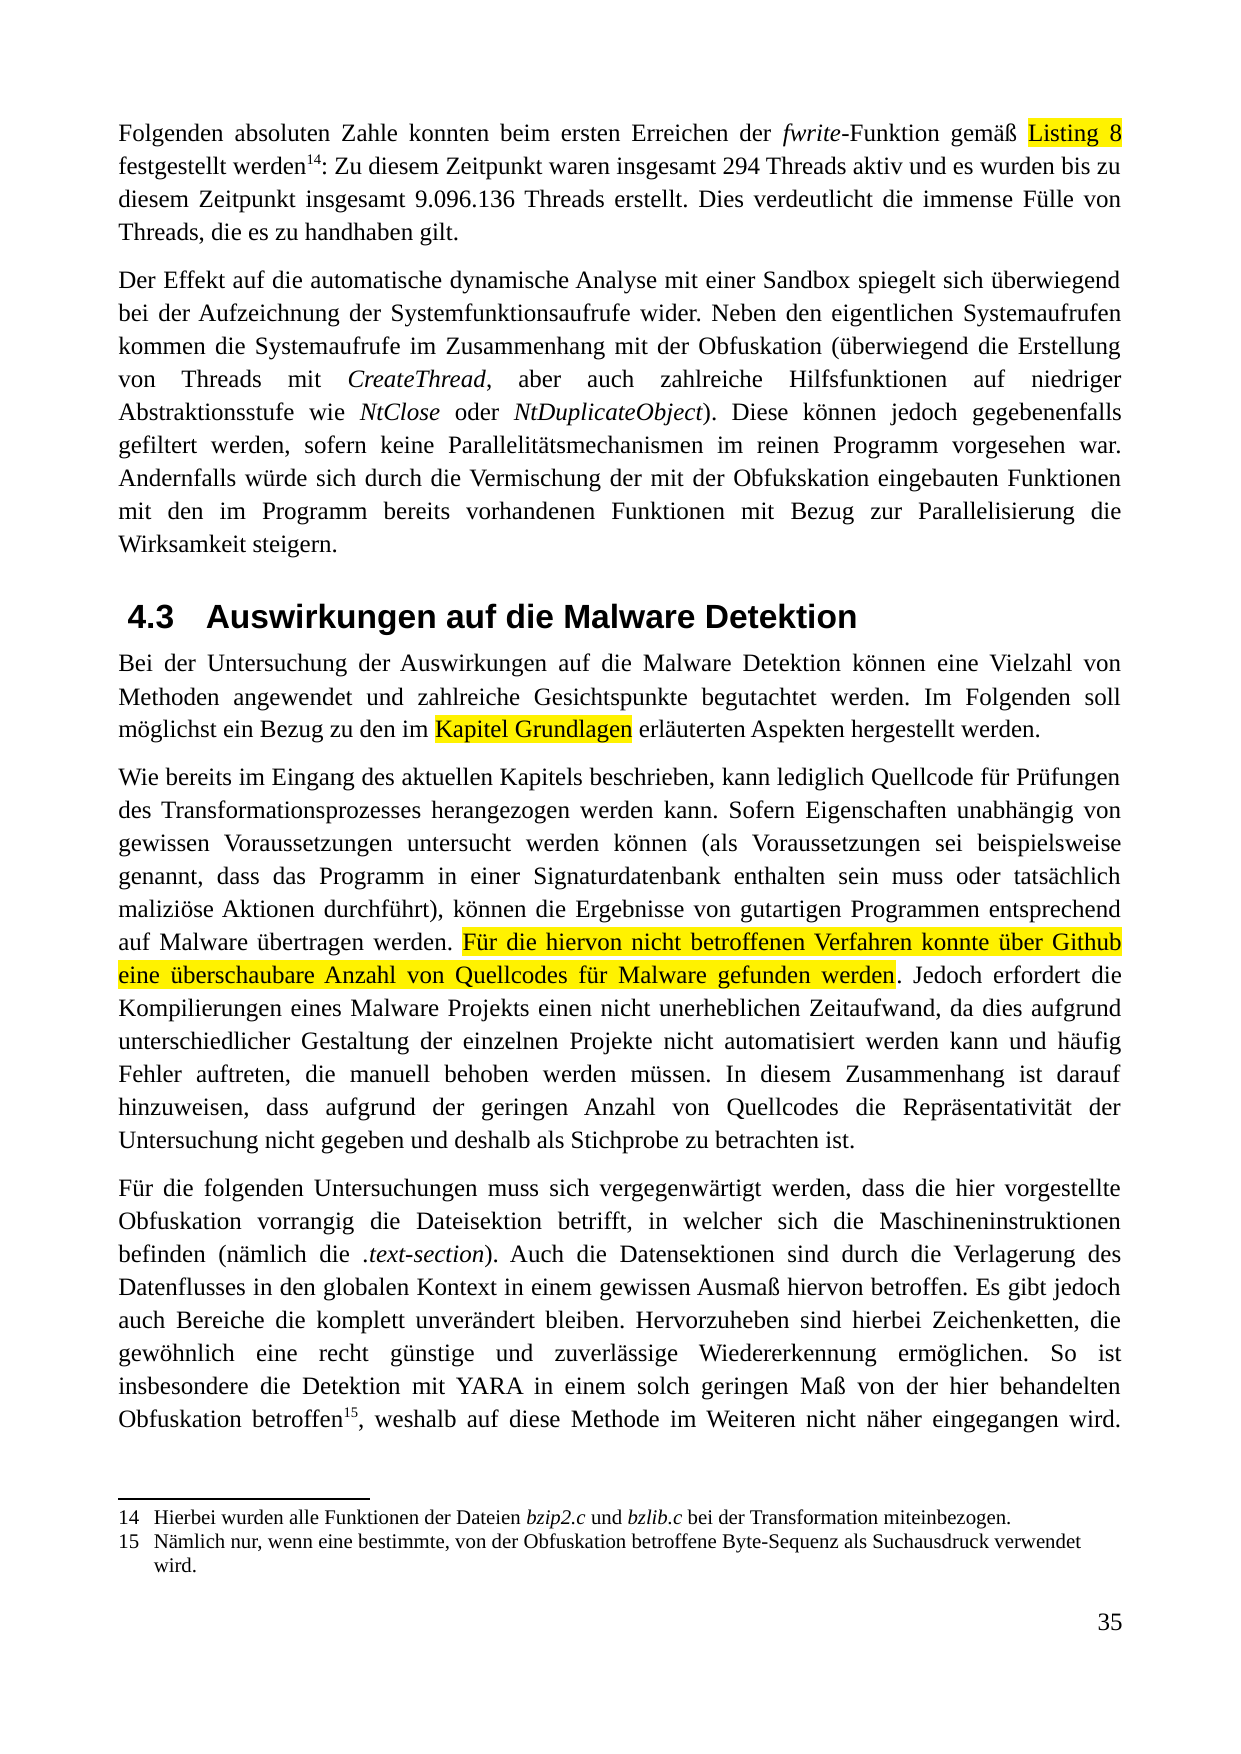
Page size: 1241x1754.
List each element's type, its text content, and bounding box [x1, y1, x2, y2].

text Hierbei wurden alle Funktionen der Dateien bzip2.c und bzlib.c bei der Transformation miteinbezogen. [118, 1505, 1122, 1529]
text Wie bereits im Eingang des aktuellen Kapitels beschrieben, kann lediglich Quellcode für Prüfungen des Transformationsprozesses herangezogen werden kann. Sofern Eigenschaften unabhängig von gewissen Voraussetzungen untersucht werden können (als Voraussetzungen sei beispielsweise genannt, dass das Programm in einer Signaturdatenbank enthalten sein muss oder tatsächlich maliziöse Aktionen durchführt), können die Ergebnisse von gutartigen Programmen entsprechend auf Malware übertragen werden. Für die hiervon nicht betroffenen Verfahren konnte über Github eine überschaubare Anzahl von Quellcodes für Malware gefunden werden. Jedoch erfordert die Kompilierungen eines Malware Projekts einen nicht unerheblichen Zeitaufwand, da dies aufgrund unterschiedlicher Gestaltung der einzelnen Projekte nicht automatisiert werden kann und häufig Fehler auftreten, die manuell behoben werden müssen. In diesem Zusammenhang ist darauf hinzuweisen, dass aufgrund der geringen Anzahl von Quellcodes die Repräsentativität der Untersuchung nicht gegeben und deshalb als Stichprobe zu betrachten ist. [118, 762, 1122, 1154]
text Bei der Untersuchung der Auswirkungen auf die Malware Detektion können eine Vielzahl von Methoden angewendet und zahlreiche Gesichtspunkte begutachtet werden. Im Folgenden soll möglichst ein Bezug zu den im Kapitel Grundlagen erläuterten Aspekten hergestellt werden. [118, 648, 1122, 743]
text Folgenden absoluten Zahle konnten beim ersten Erreichen der fwrite-Funktion gemäß Listing 8 festgestellt werden: Zu diesem Zeitpunkt waren insgesamt 294 Threads aktiv und es wurden bis zu diesem Zeitpunkt insgesamt 9.096.136 Threads erstellt. Dies verdeutlicht die immense Fülle von Threads, die es zu handhaben gilt. [118, 118, 1122, 246]
subtitle Auswirkungen auf die Malware Detektion [118, 597, 1122, 636]
text Nämlich nur, wenn eine bestimmte, von der Obfuskation betroffene Byte-Sequenz als Suchausdruck verwendet wird. [118, 1529, 1122, 1577]
text Der Effekt auf die automatische dynamische Analyse mit einer Sandbox spiegelt sich überwiegend bei der Aufzeichnung der Systemfunktionsaufrufe wider. Neben den eigentlichen Systemaufrufen kommen die Systemaufrufe im Zusammenhang mit der Obfuskation (überwiegend die Erstellung von Threads mit CreateThread, aber auch zahlreiche Hilfsfunktionen auf niedriger Abstraktionsstufe wie NtClose oder NtDuplicateObject). Diese können jedoch gegebenenfalls gefiltert werden, sofern keine Parallelitätsmechanismen im reinen Programm vorgesehen war. Andernfalls würde sich durch die Vermischung der mit der Obfukskation eingebauten Funktionen mit den im Programm bereits vorhandenen Funktionen mit Bezug zur Parallelisierung die Wirksamkeit steigern. [118, 265, 1122, 558]
text Für die folgenden Untersuchungen muss sich vergegenwärtigt werden, dass die hier vorgestellte Obfuskation vorrangig die Dateisektion betrifft, in welcher sich die Maschineninstruktionen befinden (nämlich die .text-section). Auch die Datensektionen sind durch die Verlagerung des Datenflusses in den globalen Kontext in einem gewissen Ausmaß hiervon betroffen. Es gibt jedoch auch Bereiche die komplett unverändert bleiben. Hervorzuheben sind hierbei Zeichenketten, die gewöhnlich eine recht günstige und zuverlässige Wiedererkennung ermöglichen. So ist insbesondere die Detektion mit YARA in einem solch geringen Maß von der hier behandelten Obfuskation betroffen, weshalb auf diese Methode im Weiteren nicht näher eingegangen wird. [118, 1173, 1122, 1433]
